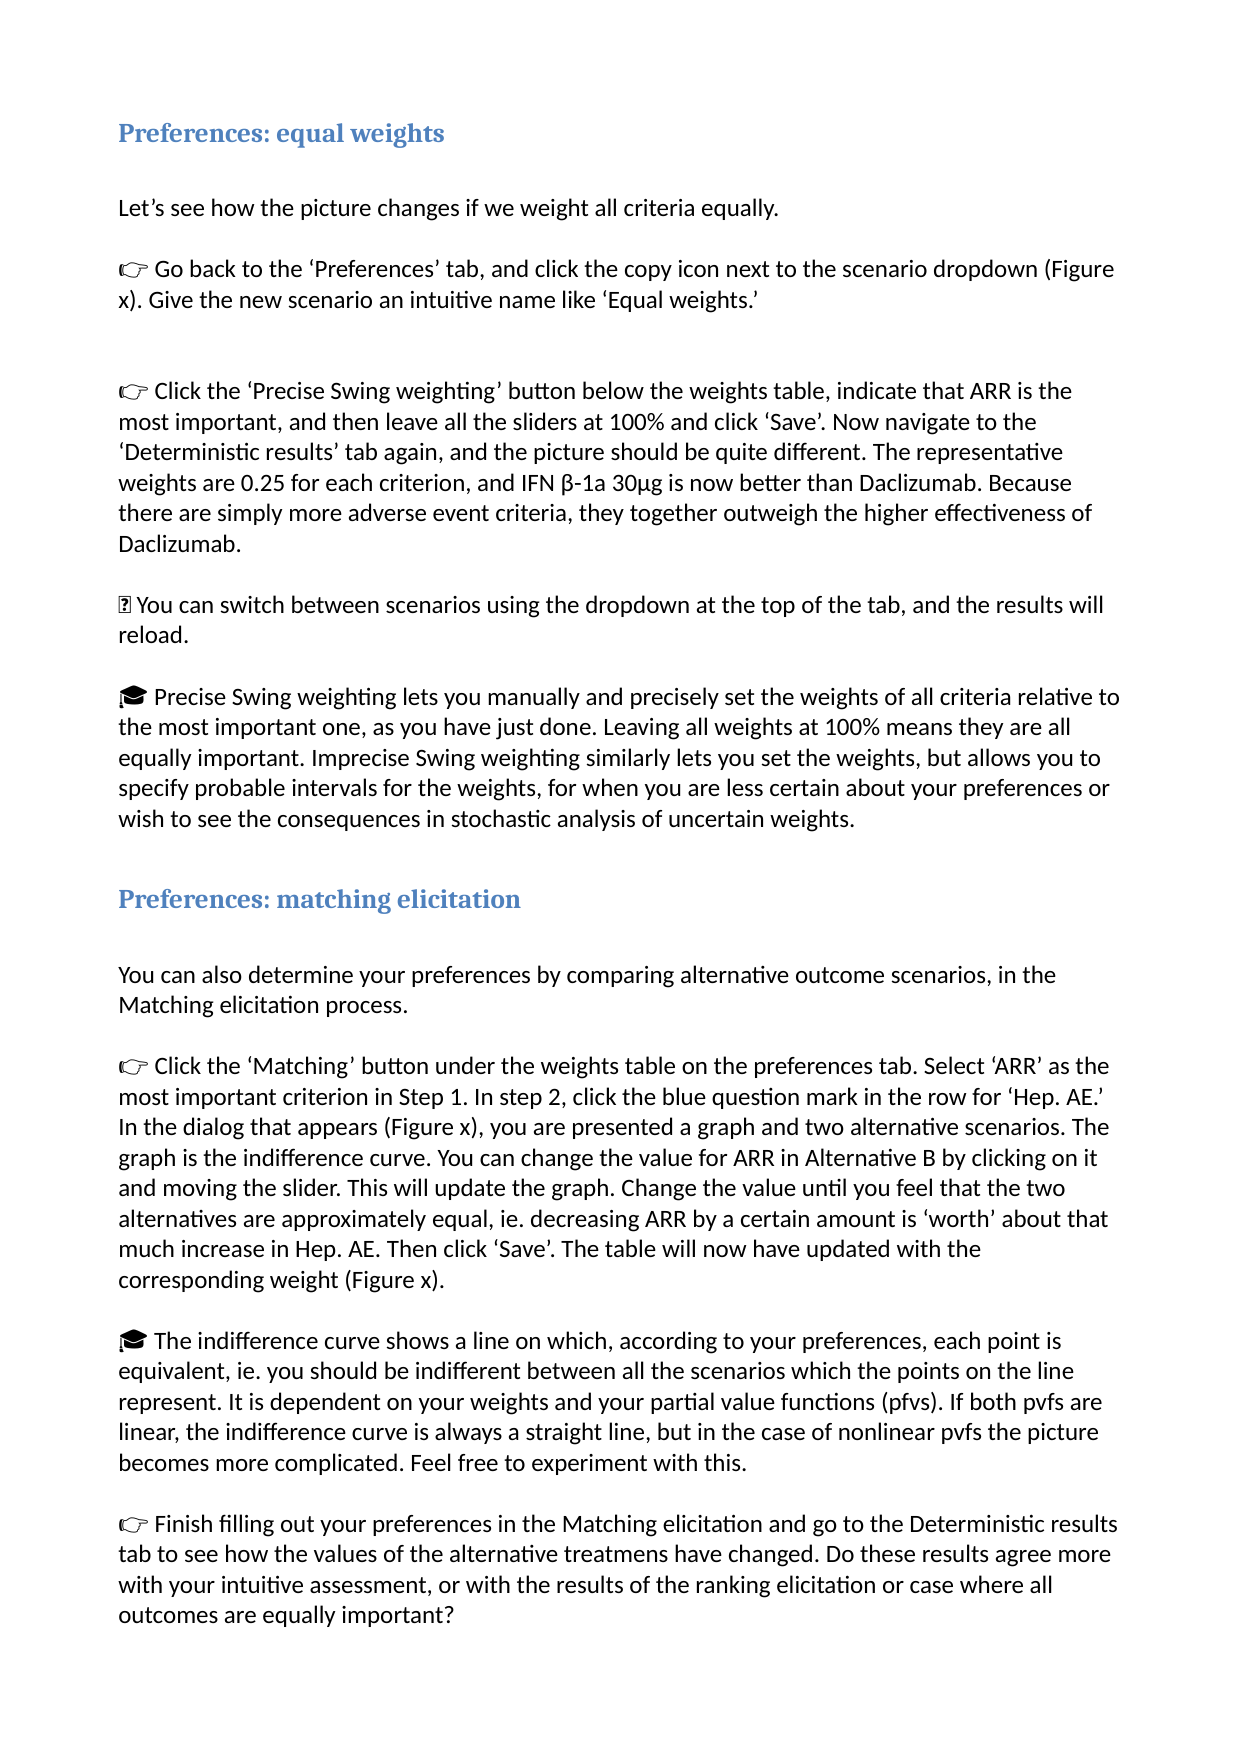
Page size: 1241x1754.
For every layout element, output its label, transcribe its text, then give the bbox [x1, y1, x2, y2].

text You can also determine your preferences by comparing alternative outcome scenarios, in the Matching elicitation process. [118, 959, 1122, 1020]
text 🎓 Precise Swing weighting lets you manually and precisely set the weights of all criteria relative to the most important one, as you have just done. Leaving all weights at 100% means they are all equally important. Imprecise Swing weighting similarly lets you set the weights, but allows you to specify probable intervals for the weights, for when you are less certain about your preferences or wish to see the consequences in stochastic analysis of uncertain weights. [118, 681, 1122, 833]
text 👉 Go back to the ‘Preferences’ tab, and click the copy icon next to the scenario dropdown (Figure x). Give the new scenario an intuitive name like ‘Equal weights.’ [118, 253, 1122, 314]
text 👉 Click the ‘Matching’ button under the weights table on the preferences tab. Select ‘ARR’ as the most important criterion in Step 1. In step 2, click the blue question mark in the row for ‘Hep. AE.’ In the dialog that appears (Figure x), you are presented a graph and two alternative scenarios. The graph is the indifference curve. You can change the value for ARR in Alternative B by clicking on it and moving the slider. This will update the graph. Change the value until you feel that the two alternatives are approximately equal, ie. decreasing ARR by a certain amount is ‘worth’ about that much increase in Hep. AE. Then click ‘Save’. The table will now have updated with the corresponding weight (Figure x). [118, 1050, 1122, 1294]
subtitle Preferences: equal weights [118, 118, 1122, 149]
text Let’s see how the picture changes if we weight all criteria equally. [118, 192, 1122, 223]
text 🎓 The indifference curve shows a line on which, according to your preferences, each point is equivalent, ie. you should be indifferent between all the scenarios which the points on the line represent. It is dependent on your weights and your partial value functions (pfvs). If both pvfs are linear, the indifference curve is always a straight line, but in the case of nonlinear pvfs the picture becomes more complicated. Feel free to experiment with this. [118, 1325, 1122, 1478]
text 💡 You can switch between scenarios using the dropdown at the top of the tab, and the results will reload. [118, 589, 1122, 650]
subtitle Preferences: matching elicitation [118, 884, 1122, 916]
text 👉 Finish filling out your preferences in the Matching elicitation and go to the Deterministic results tab to see how the values of the alternative treatmens have changed. Do these results agree more with your intuitive assessment, or with the results of the ranking elicitation or case where all outcomes are equally important? [118, 1508, 1122, 1630]
text 👉 Click the ‘Precise Swing weighting’ button below the weights table, indicate that ARR is the most important, and then leave all the sliders at 100% and click ‘Save’. Now navigate to the ‘Deterministic results’ tab again, and the picture should be quite different. The representative weights are 0.25 for each criterion, and IFN β-1a 30µg is now better than Daclizumab. Because there are simply more adverse event criteria, they together outweigh the higher effectiveness of Daclizumab. [118, 375, 1122, 558]
